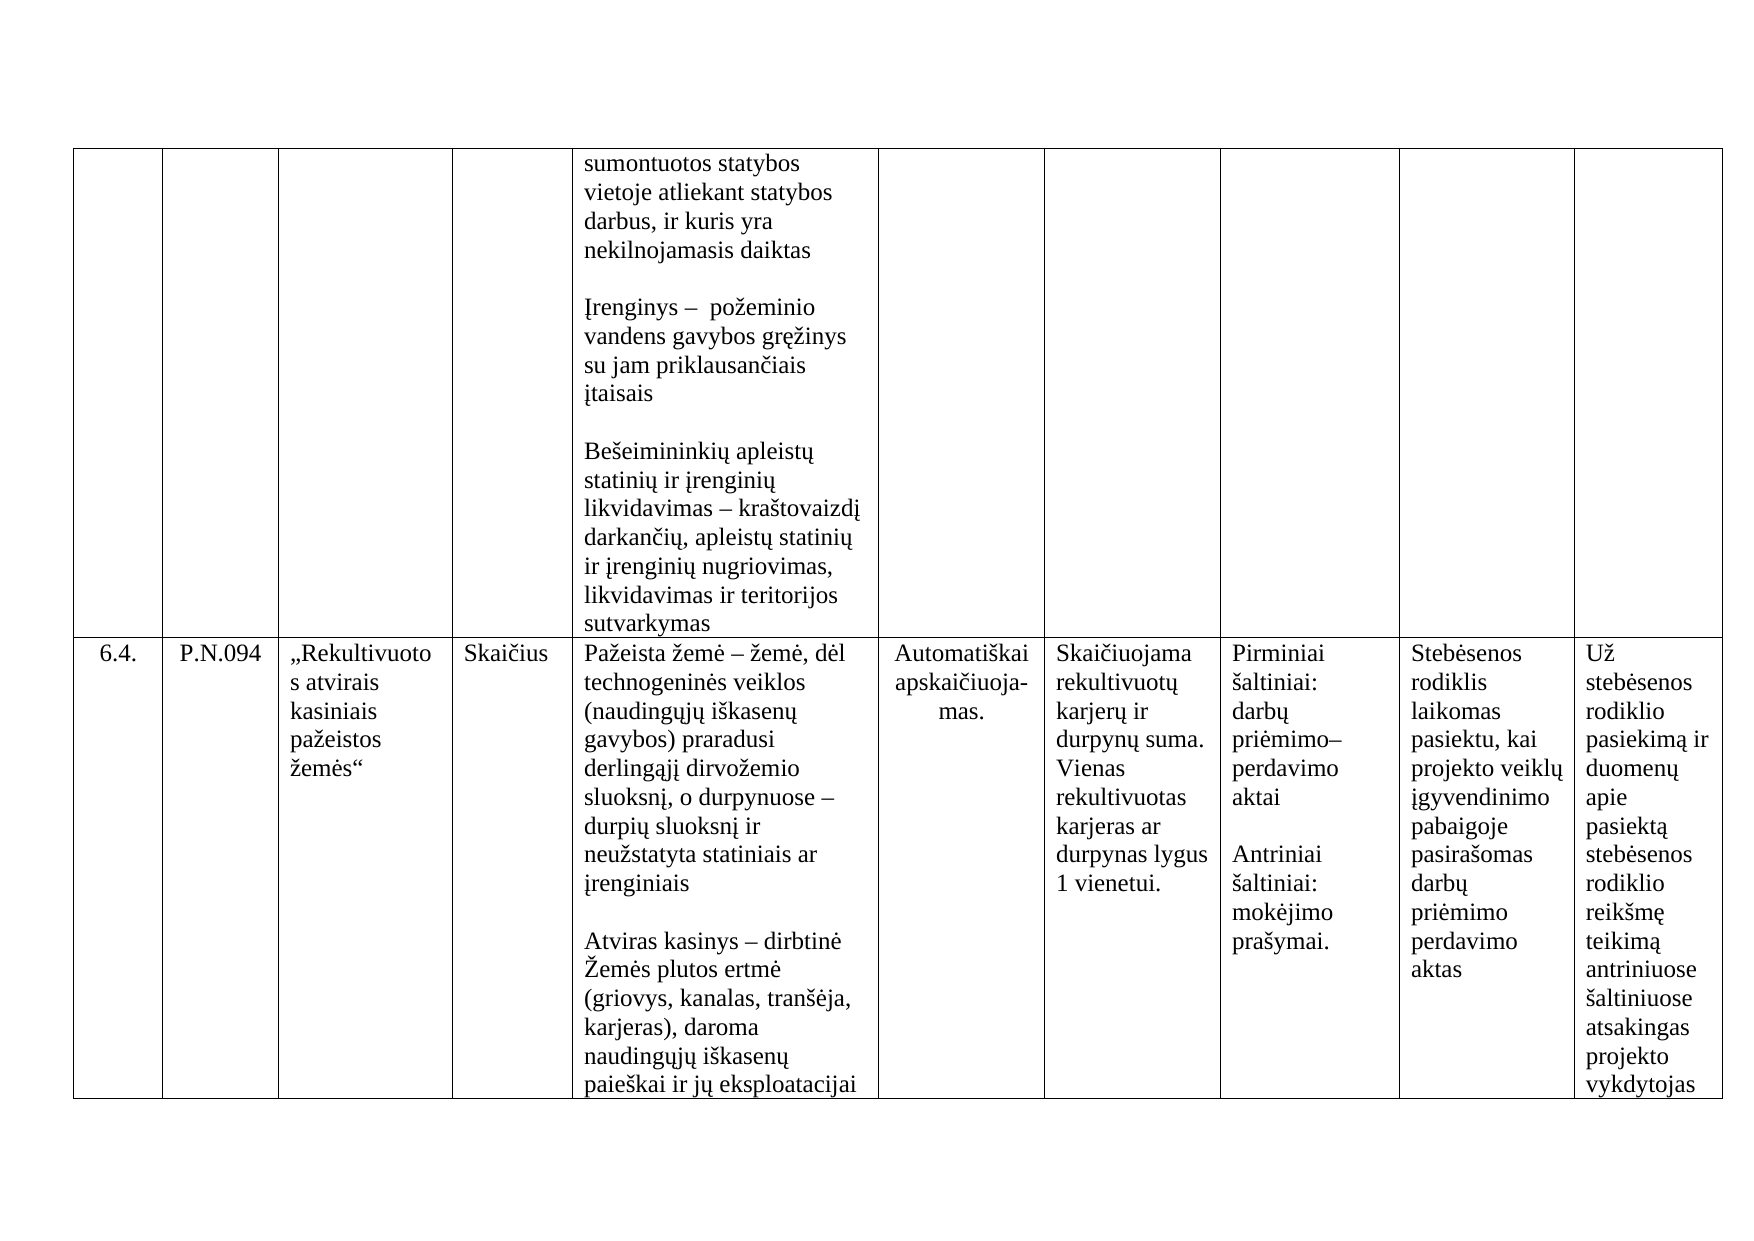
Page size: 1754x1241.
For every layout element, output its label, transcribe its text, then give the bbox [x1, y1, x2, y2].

table_cell [74, 149, 162, 637]
table_cell Skaičiuojama rekultivuotų karjerų ir durpynų suma. Vienas rekultivuotas karjeras ar durpynas lygus 1 vienetui. [1045, 638, 1220, 1098]
table_cell [1045, 149, 1220, 637]
table_cell [453, 149, 572, 637]
table_cell sumontuotos statybos vietoje atliekant statybos darbus, ir kuris yra nekilnojamasis daiktas Įrenginys – požeminio vandens gavybos gręžinys su jam priklausančiais įtaisais Bešeimininkių apleistų statinių ir įrenginių likvidavimas – kraštovaizdį darkančių, apleistų statinių ir įrenginių nugriovimas, likvidavimas ir teritorijos sutvarkymas [573, 149, 878, 637]
table_cell P.N.094 [163, 638, 278, 1098]
table_cell [1575, 149, 1722, 637]
table_cell Pažeista žemė – žemė, dėl technogeninės veiklos (naudingųjų iškasenų gavybos) praradusi derlingąjį dirvožemio sluoksnį, o durpynuose – durpių sluoksnį ir neužstatyta statiniais ar įrenginiais Atviras kasinys – dirbtinė Žemės plutos ertmė (griovys, kanalas, tranšėja, karjeras), daroma naudingųjų iškasenų paieškai ir jų eksploatacijai [573, 638, 878, 1098]
table_cell [1723, 637, 1728, 1098]
table_cell [1723, 148, 1728, 637]
table_cell 6.4. [74, 638, 162, 1098]
table_cell Automatiškai apskaičiuoja-mas. [879, 638, 1044, 1098]
table_cell [1400, 149, 1574, 637]
table_cell Stebėsenos rodiklis laikomas pasiektu, kai projekto veiklų įgyvendinimo pabaigoje pasirašomas darbų priėmimo perdavimo aktas [1400, 638, 1574, 1098]
table_cell [163, 149, 278, 637]
table_cell Pirminiai šaltiniai: darbų priėmimo–perdavimo aktai Antriniai šaltiniai: mokėjimo prašymai. [1221, 638, 1399, 1098]
table_cell [1221, 149, 1399, 637]
table_cell „Rekultivuotos atvirais kasiniais pažeistos žemės“ [279, 638, 452, 1098]
table_cell Už stebėsenos rodiklio pasiekimą ir duomenų apie pasiektą stebėsenos rodiklio reikšmę teikimą antriniuose šaltiniuose atsakingas projekto vykdytojas [1575, 638, 1722, 1098]
table_cell [879, 149, 1044, 637]
table_cell [279, 149, 452, 637]
table_cell Skaičius [453, 638, 572, 1098]
